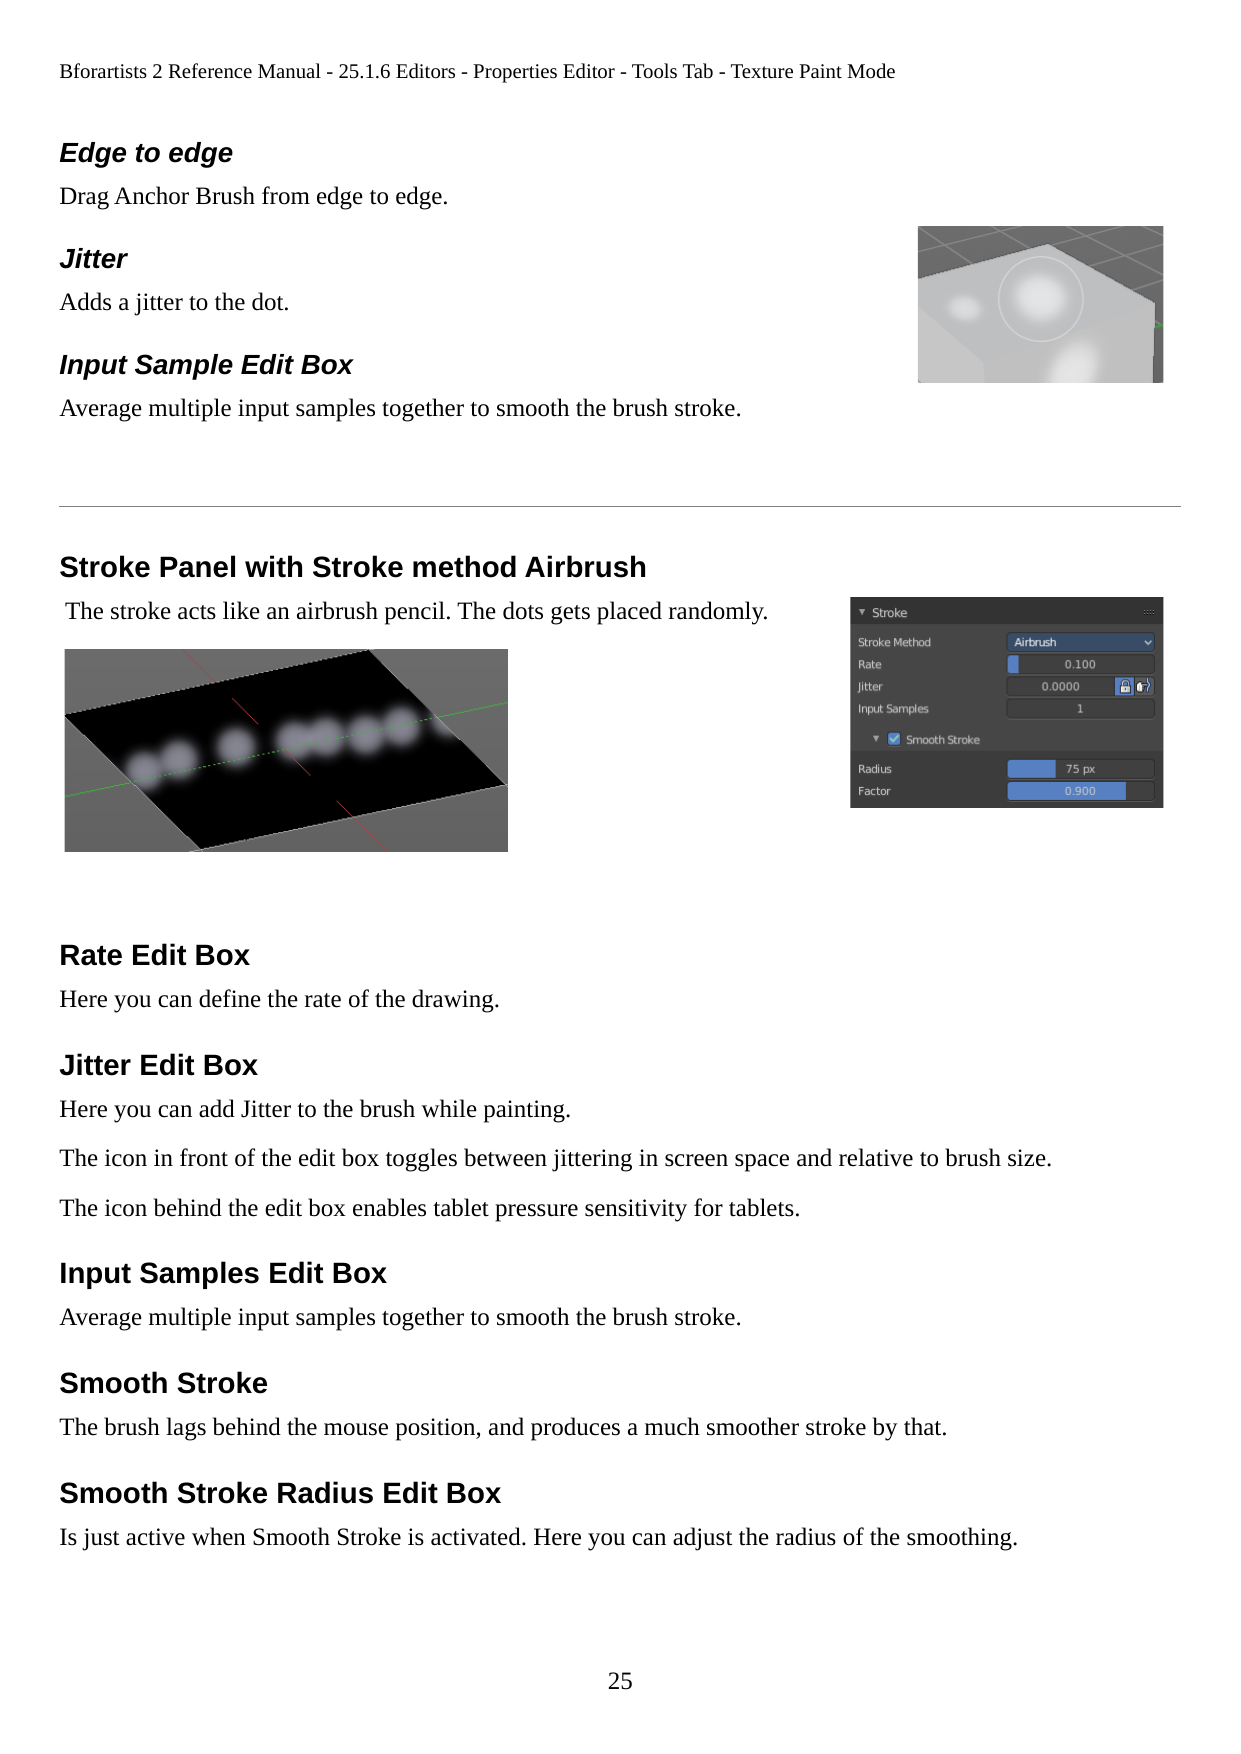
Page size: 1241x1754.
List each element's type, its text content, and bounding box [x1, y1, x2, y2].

subtitle [1164, 348, 1181, 380]
text The brush lags behind the mouse position, and produces a much smoother stroke by that. [59, 1412, 1181, 1441]
subtitle Jitter Edit Box [59, 1048, 1181, 1082]
subtitle Smooth Stroke Radius Edit Box [59, 1476, 1181, 1510]
text The icon behind the edit box enables tablet pressure sensitivity for tablets. [59, 1193, 1181, 1221]
subtitle Rate Edit Box [59, 938, 1181, 972]
text The stroke acts like an airbrush pencil. The dots gets placed randomly. [59, 596, 1181, 625]
text Drag Anchor Brush from edge to edge. [59, 181, 1181, 210]
subtitle Edge to edge [59, 137, 1181, 168]
picture [850, 597, 1164, 808]
subtitle Input Samples Edit Box [59, 1256, 1181, 1290]
text Adds a jitter to the dot. [59, 287, 917, 316]
text The icon in front of the edit box toggles between jittering in screen space and relative to brush size. [59, 1143, 1181, 1172]
subtitle Smooth Stroke [59, 1366, 1181, 1400]
picture [64, 649, 508, 852]
text Average multiple input samples together to smooth the brush stroke. [59, 393, 1181, 422]
text Average multiple input samples together to smooth the brush stroke. [59, 1302, 1181, 1331]
subtitle Stroke Panel with Stroke method Airbrush [59, 550, 1181, 583]
text Here you can add Jitter to the brush while painting. [59, 1094, 1181, 1123]
subtitle Jitter [59, 243, 917, 274]
text Is just active when Smooth Stroke is activated. Here you can adjust the radius of the smoothing. [59, 1522, 1181, 1551]
picture [917, 226, 1164, 383]
subtitle Input Sample Edit Box [59, 348, 917, 380]
subtitle [1164, 243, 1181, 274]
text Here you can define the rate of the drawing. [59, 984, 1181, 1013]
